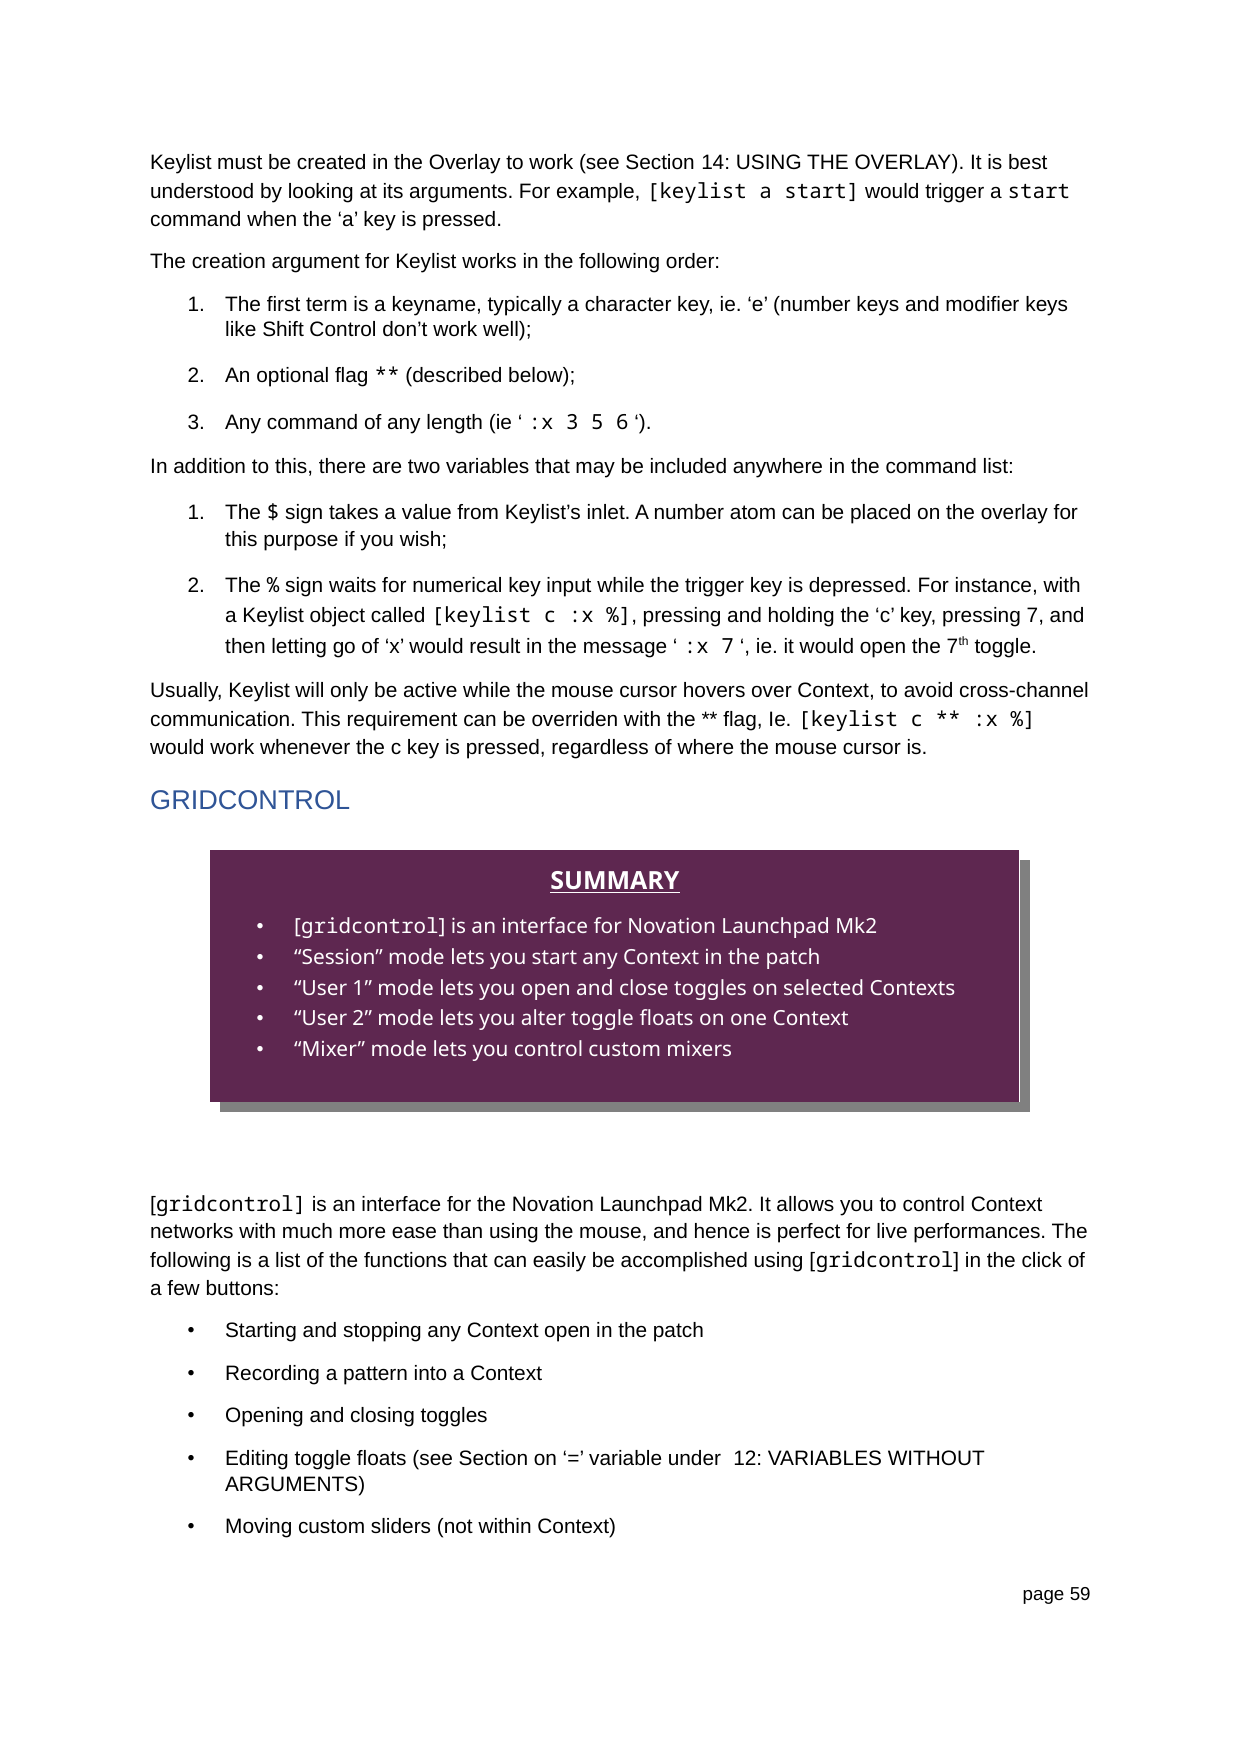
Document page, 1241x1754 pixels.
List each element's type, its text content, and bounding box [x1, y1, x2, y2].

list “User 2” mode lets you alter toggle floats on one Context [256, 1003, 1011, 1032]
list [gridcontrol] is an interface for Novation Launchpad Mk2 [256, 911, 1011, 940]
list Recording a pattern into a Context [187, 1361, 1090, 1385]
list Starting and stopping any Context open in the patch [187, 1318, 1090, 1342]
list The % sign waits for numerical key input while the trigger key is depressed. For instance, with a Keylist object called [keylist c :x %], pressing and holding the ‘c’ key, pressing 7, and then letting go of ‘x’ would result in the message ‘ :x 7 ‘, ie. it would open the 7th toggle. [187, 570, 1090, 659]
list An optional flag ** (described below); [187, 360, 1090, 388]
text [gridcontrol] is an interface for the Novation Launchpad Mk2. It allows you to control Context networks with much more ease than using the mouse, and hence is perfect for live performances. The following is a list of the functions that can easily be accomplished using [gridcontrol] in the click of a few buttons: [150, 1189, 1090, 1299]
list “Session” mode lets you start any Context in the patch [256, 942, 1011, 970]
list “Mixer” mode lets you control custom mixers [256, 1034, 1011, 1062]
list Opening and closing toggles [187, 1403, 1090, 1427]
list Any command of any length (ie ‘ :x 3 5 6 ‘). [187, 407, 1090, 436]
subtitle SUMMARY [219, 863, 1011, 897]
list Editing toggle floats (see Section on ‘=’ variable under 12: VARIABLES WITHOUT ARGUMENTS) [187, 1446, 1090, 1496]
text In addition to this, there are two variables that may be included anywhere in the command list: [150, 454, 1090, 478]
text Keylist must be created in the Overlay to work (see Section 14: USING THE OVERLAY). It is best understood by looking at its arguments. For example, [keylist a start] would trigger a start command when the ‘a’ key is pressed. [150, 150, 1090, 230]
list The $ sign takes a value from Keylist’s inlet. A number atom can be placed on the overlay for this purpose if you wish; [187, 497, 1090, 551]
text Usually, Keylist will only be active while the mouse cursor hovers over Context, to avoid cross-channel communication. This requirement can be overriden with the ** flag, Ie. [keylist c ** :x %] would work whenever the c key is pressed, regardless of where the mouse cursor is. [150, 678, 1090, 759]
text The creation argument for Keylist works in the following order: [150, 249, 1090, 273]
list The first term is a keyname, typically a character key, ie. ‘e’ (number keys and modifier keys like Shift Control don’t work well); [187, 291, 1090, 341]
list Moving custom sliders (not within Context) [187, 1514, 1090, 1538]
subtitle GRIDCONTROL [150, 784, 1090, 815]
list “User 1” mode lets you open and close toggles on selected Contexts [256, 973, 1011, 1001]
